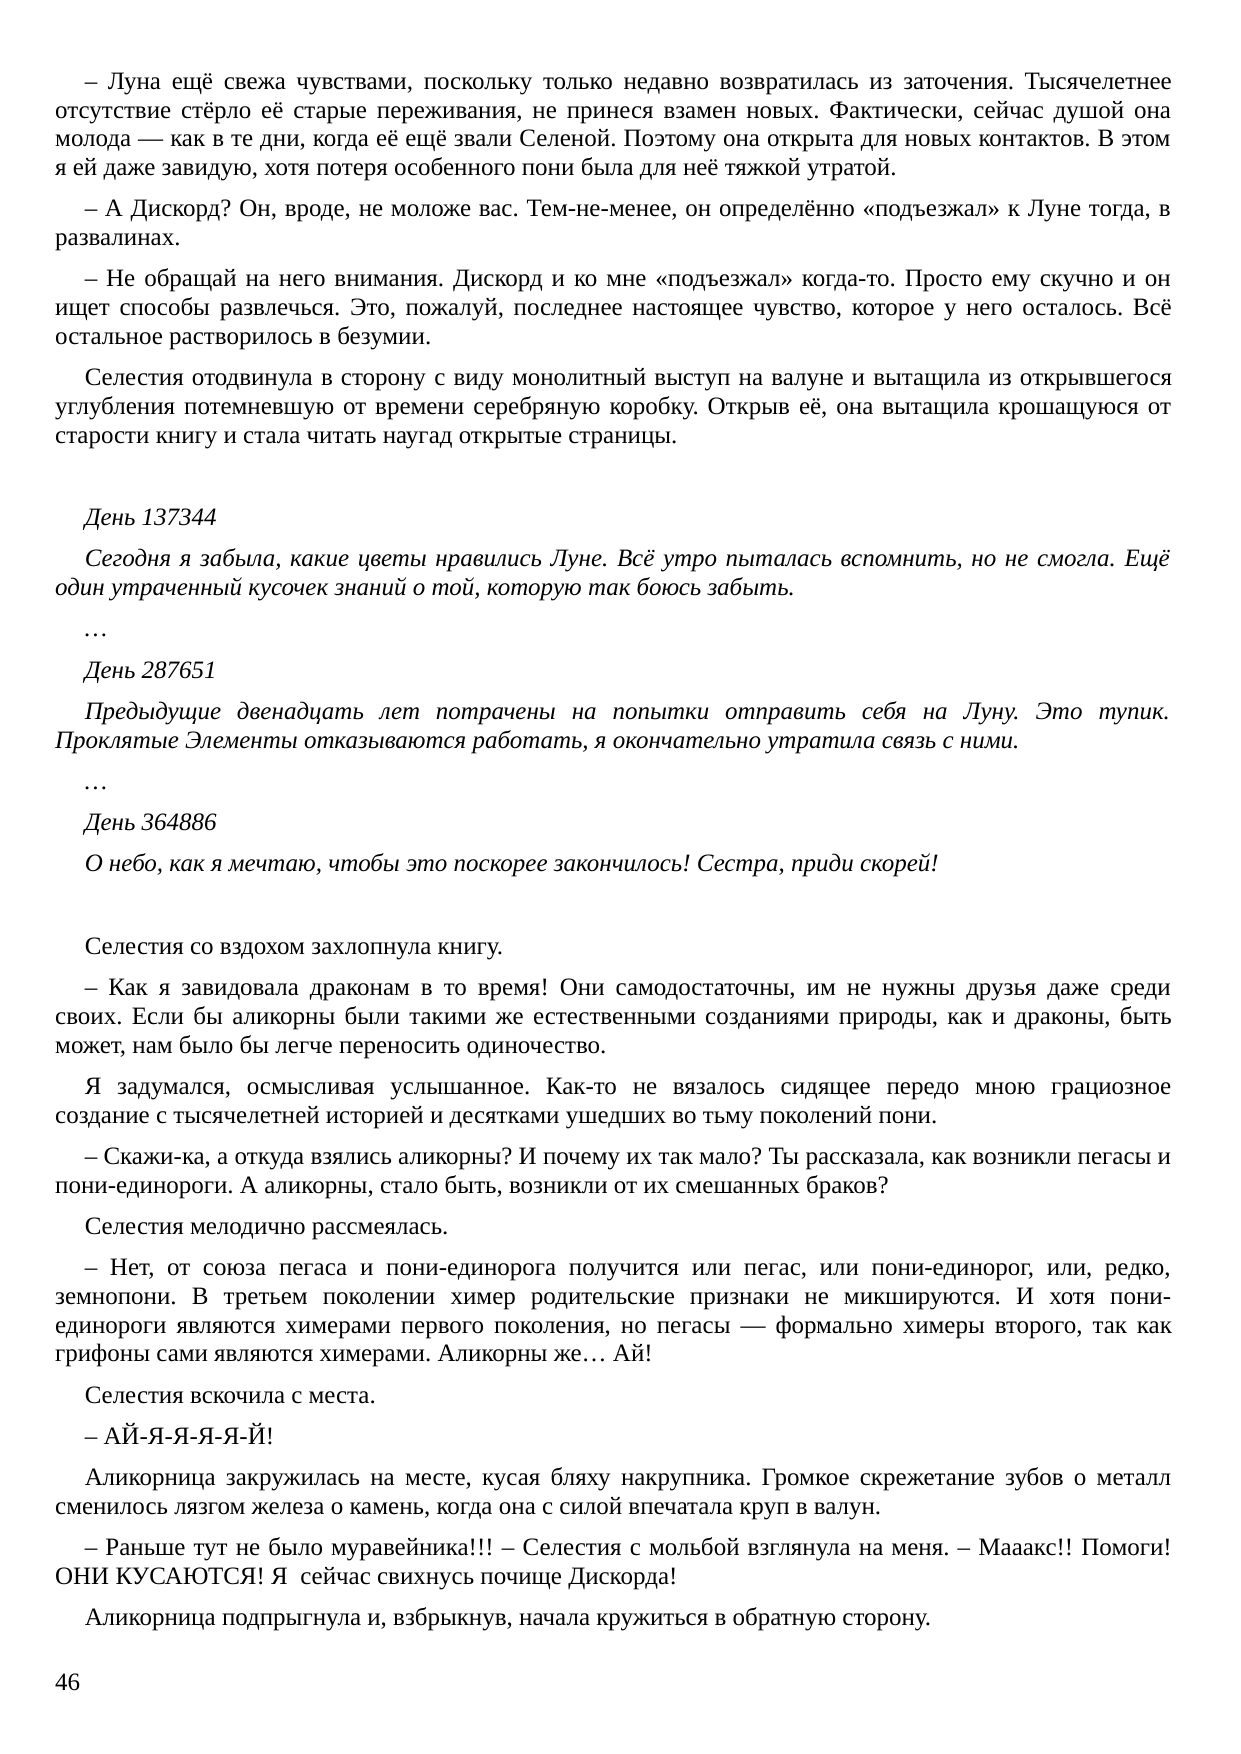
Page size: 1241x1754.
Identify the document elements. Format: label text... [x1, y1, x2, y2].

text – Раньше тут не было муравейника!!! – Селестия с мольбой взглянула на меня. – Мааакс!! Помоги! ОНИ КУСАЮТСЯ! Я сейчас свихнусь почище Дискорда! [55, 1532, 1173, 1590]
text Предыдущие двенадцать лет потрачены на попытки отправить себя на Луну. Это тупик. Проклятые Элементы отказываются работать, я окончательно утратила связь с ними. [55, 696, 1173, 753]
text … [55, 766, 1173, 795]
text Аликорница закружилась на месте, кусая бляху накрупника. Громкое скрежетание зубов о металл сменилось лязгом железа о камень, когда она с силой впечатала круп в валун. [55, 1462, 1173, 1520]
text – Скажи-ка, а откуда взялись аликорны? И почему их так мало? Ты рассказала, как возникли пегасы и пони-единороги. А аликорны, стало быть, возникли от их смешанных браков? [55, 1141, 1173, 1198]
text Селестия мелодично рассмеялась. [55, 1211, 1173, 1240]
text – А Дискорд? Он, вроде, не моложе вас. Тем-не-менее, он определённо «подъезжал» к Луне тогда, в развалинах. [55, 193, 1173, 251]
text – Луна ещё свежа чувствами, поскольку только недавно возвратилась из заточения. Тысячелетнее отсутствие стёрло её старые переживания, не принеся взамен новых. Фактически, сейчас душой она молода — как в те дни, когда её ещё звали Селеной. Поэтому она открыта для новых контактов. В этом я ей даже завидую, хотя потеря особенного пони была для неё тяжкой утратой. [55, 66, 1173, 181]
text Сегодня я забыла, какие цветы нравились Луне. Всё утро пыталась вспомнить, но не смогла. Ещё один утраченный кусочек знаний о той, которую так боюсь забыть. [55, 543, 1173, 601]
text Аликорница подпрыгнула и, взбрыкнув, начала кружиться в обратную сторону. [55, 1602, 1173, 1631]
text Селестия со вздохом захлопнула книгу. [55, 931, 1173, 960]
text – Не обращай на него внимания. Дискорд и ко мне «подъезжал» когда-то. Просто ему скучно и он ищет способы развлечься. Это, пожалуй, последнее настоящее чувство, которое у него осталось. Всё остальное растворилось в безумии. [55, 263, 1173, 350]
text День 364886 [55, 807, 1173, 836]
text – Нет, от союза пегаса и пони-единорога получится или пегас, или пони-единорог, или, редко, земнопони. В третьем поколении химер родительские признаки не микшируются. И хотя пони-единороги являются химерами первого поколения, но пегасы — формально химеры второго, так как грифоны сами являются химерами. Аликорны же… Ай! [55, 1252, 1173, 1367]
text О небо, как я мечтаю, чтобы это поскорее закончилось! Сестра, приди скорей! [55, 848, 1173, 877]
text – АЙ-Я-Я-Я-Я-Й! [55, 1421, 1173, 1450]
text – Как я завидовала драконам в то время! Они самодостаточны, им не нужны друзья даже среди своих. Если бы аликорны были такими же естественными созданиями природы, как и драконы, быть может, нам было бы легче переносить одиночество. [55, 972, 1173, 1058]
text … [55, 613, 1173, 642]
text День 287651 [55, 655, 1173, 683]
text День 137344 [55, 502, 1173, 531]
text Селестия вскочила с места. [55, 1380, 1173, 1408]
text Селестия отодвинула в сторону с виду монолитный выступ на валуне и вытащила из открывшегося углубления потемневшую от времени серебряную коробку. Открыв её, она вытащила крошащуюся от старости книгу и стала читать наугад открытые страницы. [55, 362, 1173, 448]
text Я задумался, осмысливая услышанное. Как-то не вязалось сидящее передо мною грациозное создание с тысячелетней историей и десятками ушедших во тьму поколений пони. [55, 1071, 1173, 1128]
